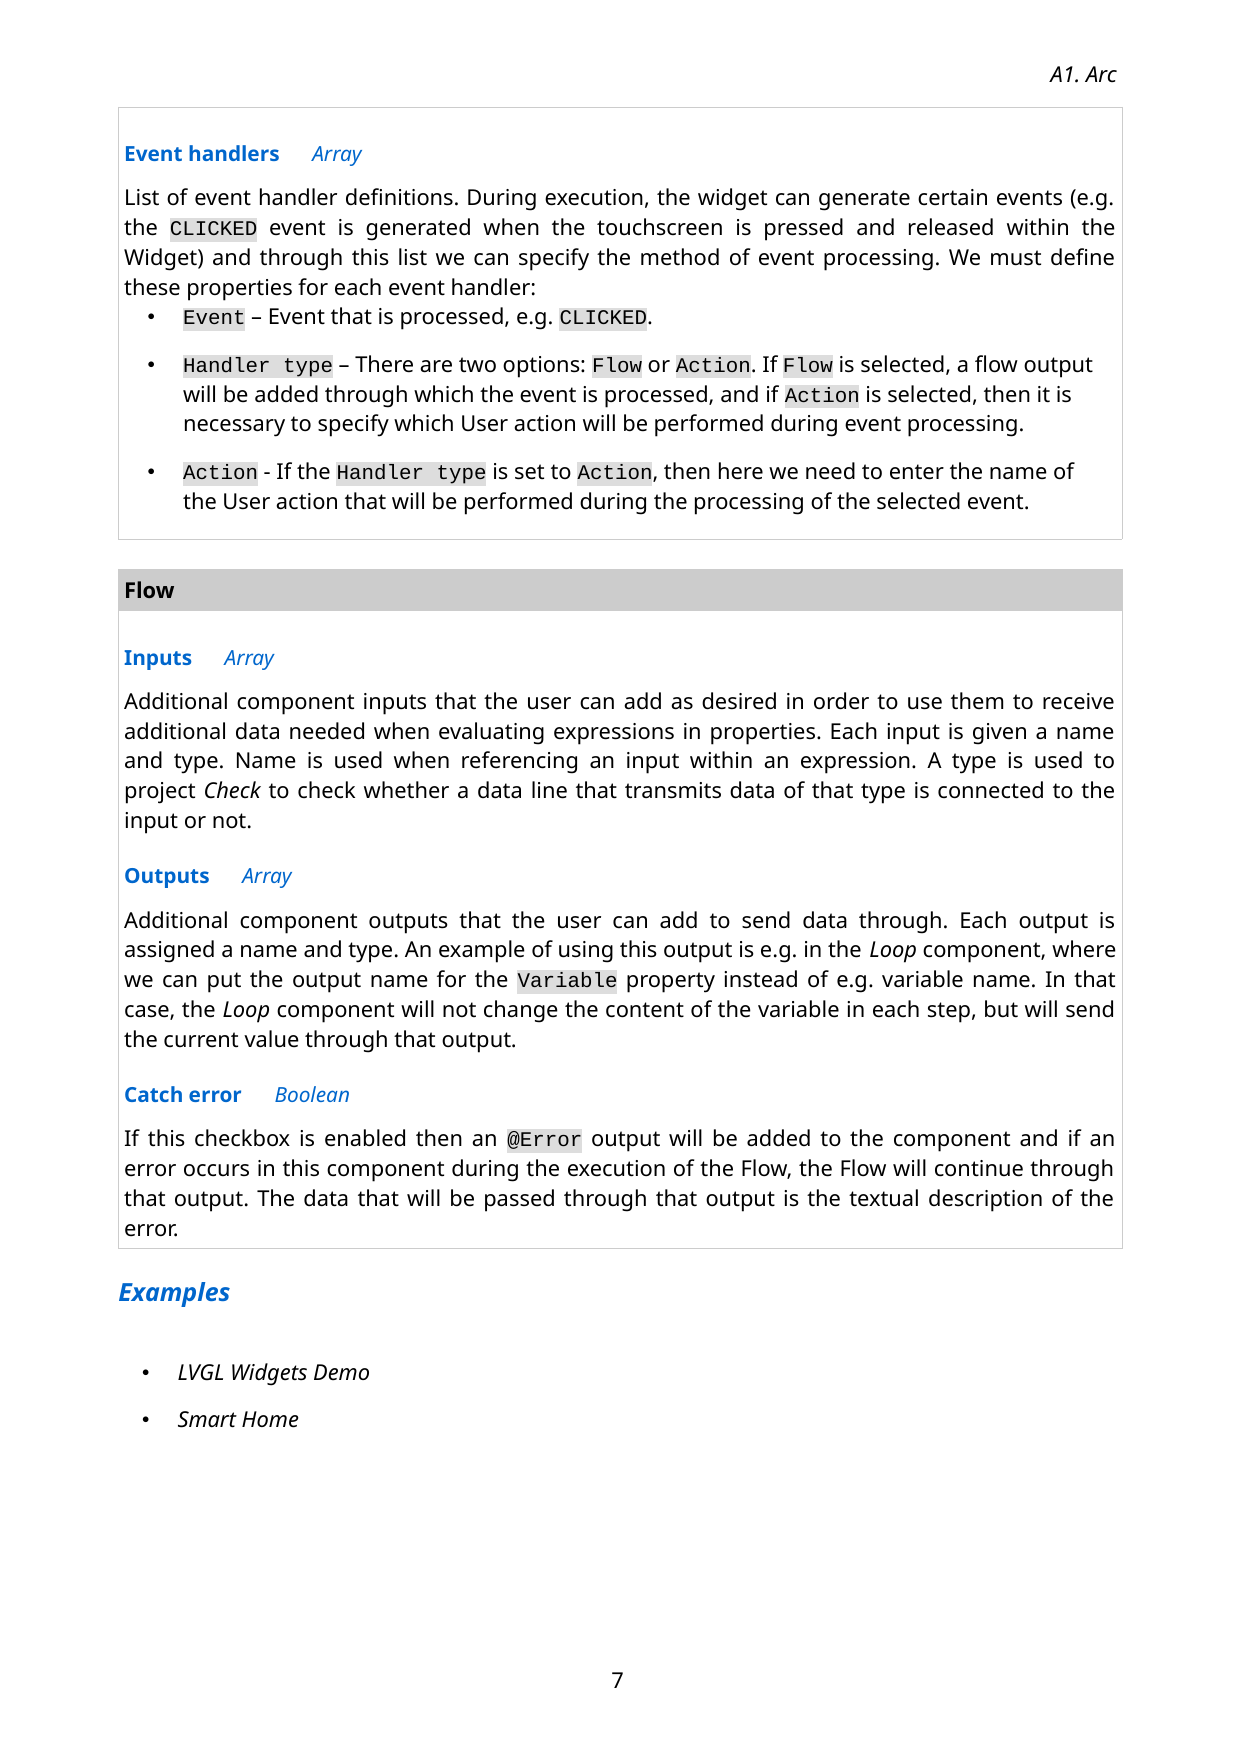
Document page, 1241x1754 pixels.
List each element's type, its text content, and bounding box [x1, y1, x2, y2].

subtitle Examples [118, 1275, 1122, 1309]
table_header Flow [119, 570, 1122, 610]
list LVGL Widgets Demo [142, 1356, 1110, 1386]
table_cell Inputs Array Additional component inputs that the user can add as desired in order to use them to receive additional data needed when evaluating expressions in properties. Each input is given a name and type. Name is used when referencing an input within an expression. A type is used to project Check to check whether a data line that transmits data of that type is connected to the input or not. Outputs Array Additional component outputs that the user can add to send data through. Each output is assigned a name and type. An example of using this output is e.g. in the Loop component, where we can put the output name for the Variable property instead of e.g. variable name. In that case, the Loop component will not change the content of the variable in each step, but will send the current value through that output. Catch error Boolean If this checkbox is enabled then an @Error output will be added to the component and if an error occurs in this component during the execution of the Flow, the Flow will continue through that output. The data that will be passed through that output is the textual description of the error. [119, 611, 1122, 1248]
table_cell Event handlers Array List of event handler definitions. During execution, the widget can generate certain events (e.g. the CLICKED event is generated when the touchscreen is pressed and released within the Widget) and through this list we can specify the method of event processing. We must define these properties for each event handler: Event – Event that is processed, e.g. CLICKED. Handler type – There are two options: Flow or Action. If Flow is selected, a flow output will be added through which the event is processed, and if Action is selected, then it is necessary to specify which User action will be performed during event processing. Action - If the Handler type is set to Action, then here we need to enter the name of the User action that will be performed during the processing of the selected event. [119, 108, 1122, 539]
list Smart Home [142, 1404, 1110, 1434]
